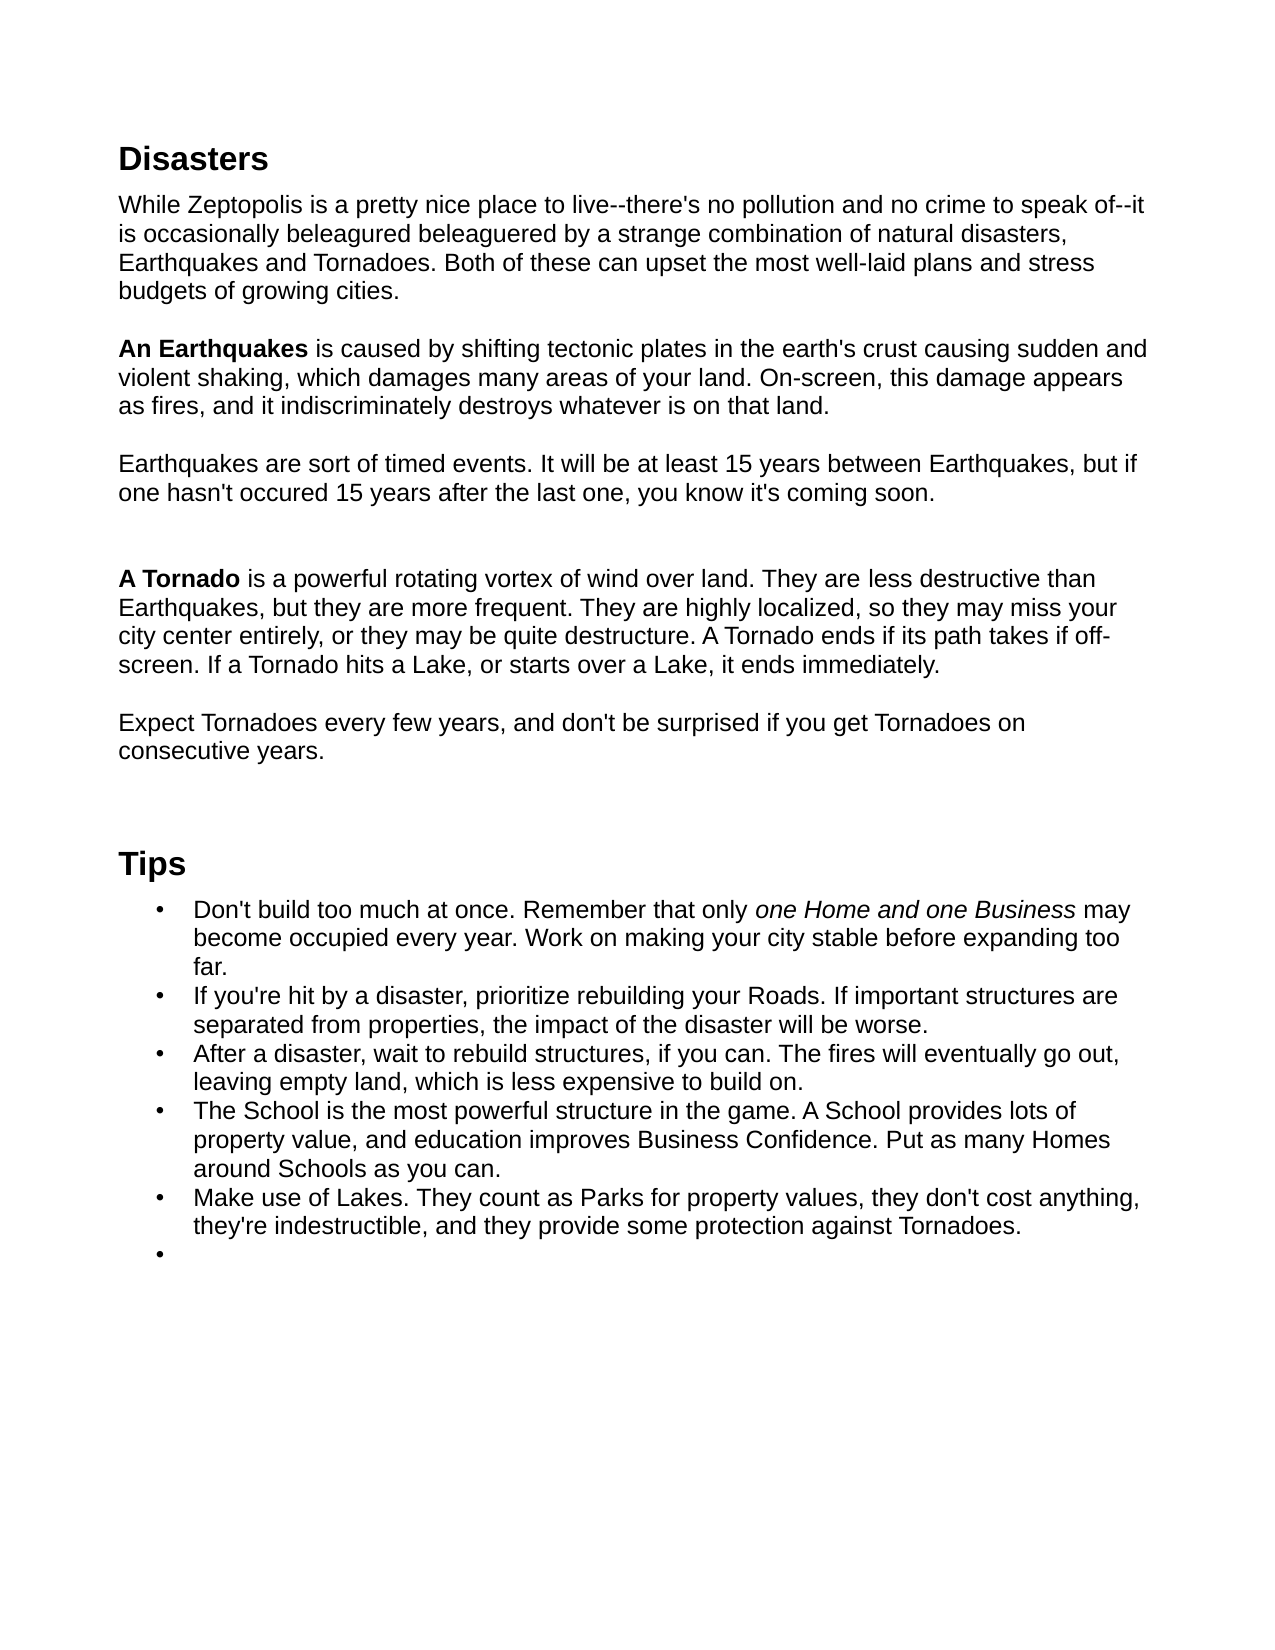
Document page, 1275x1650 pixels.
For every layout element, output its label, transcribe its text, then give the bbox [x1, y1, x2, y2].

subtitle Tips [118, 843, 1157, 882]
list After a disaster, wait to rebuild structures, if you can. The fires will eventually go out, leaving empty land, which is less expensive to build on. [156, 1038, 1157, 1096]
subtitle Disasters [118, 139, 1157, 178]
list Make use of Lakes. They count as Parks for property values, they don't cost anything, they're indestructible, and they provide some protection against Tornadoes. [156, 1182, 1157, 1240]
list Don't build too much at once. Remember that only one Home and one Business may become occupied every year. Work on making your city stable before expanding too far. [156, 894, 1157, 981]
text Earthquakes are sort of timed events. It will be at least 15 years between Earthquakes, but if one hasn't occured 15 years after the last one, you know it's coming soon. [118, 449, 1157, 506]
list If you're hit by a disaster, prioritize rebuilding your Roads. If important structures are separated from properties, the impact of the disaster will be worse. [156, 981, 1157, 1038]
text An Earthquakes is caused by shifting tectonic plates in the earth's crust causing sudden and violent shaking, which damages many areas of your land. On-screen, this damage appears as fires, and it indiscriminately destroys whatever is on that land. [118, 334, 1157, 420]
text Expect Tornadoes every few years, and don't be surprised if you get Tornadoes on consecutive years. [118, 708, 1157, 765]
text While Zeptopolis is a pretty nice place to live--there's no pollution and no crime to speak of--it is occasionally beleagured beleaguered by a strange combination of natural disasters, Earthquakes and Tornadoes. Both of these can upset the most well-laid plans and stress budgets of growing cities. [118, 190, 1157, 305]
list The School is the most powerful structure in the game. A School provides lots of property value, and education improves Business Confidence. Put as many Homes around Schools as you can. [156, 1096, 1157, 1182]
text A Tornado is a powerful rotating vortex of wind over land. They are less destructive than Earthquakes, but they are more frequent. They are highly localized, so they may miss your city center entirely, or they may be quite destructure. A Tornado ends if its path takes if off-screen. If a Tornado hits a Lake, or starts over a Lake, it ends immediately. [118, 564, 1157, 679]
